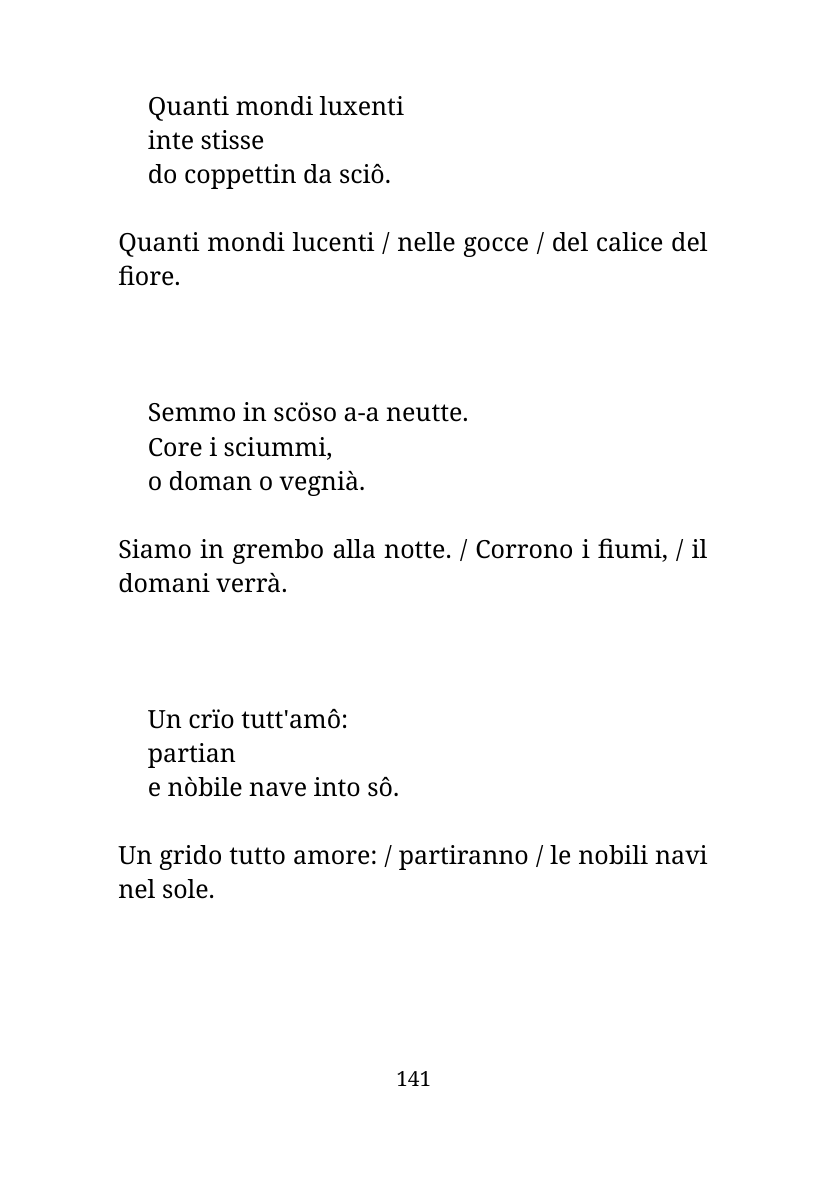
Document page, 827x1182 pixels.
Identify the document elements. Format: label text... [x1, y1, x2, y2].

text Un grido tutto amore: / partiranno / le nobili navi nel sole. [118, 838, 709, 906]
text e nòbile nave into sô. [118, 770, 709, 804]
text partian [118, 736, 709, 770]
text Un crïo tutt'amô: [118, 702, 709, 736]
text Semmo in scöso a-a neutte. [118, 395, 709, 429]
text Siamo in grembo alla notte. / Corrono i fiumi, / il domani verrà. [118, 531, 709, 599]
text o doman o vegnià. [118, 463, 709, 497]
text Quanti mondi luxenti [118, 88, 709, 123]
text inte stisse [118, 123, 709, 157]
text Core i sciummi, [118, 429, 709, 463]
text do coppettin da sciô. [118, 157, 709, 191]
text Quanti mondi lucenti / nelle gocce / del calice del fiore. [118, 225, 709, 293]
